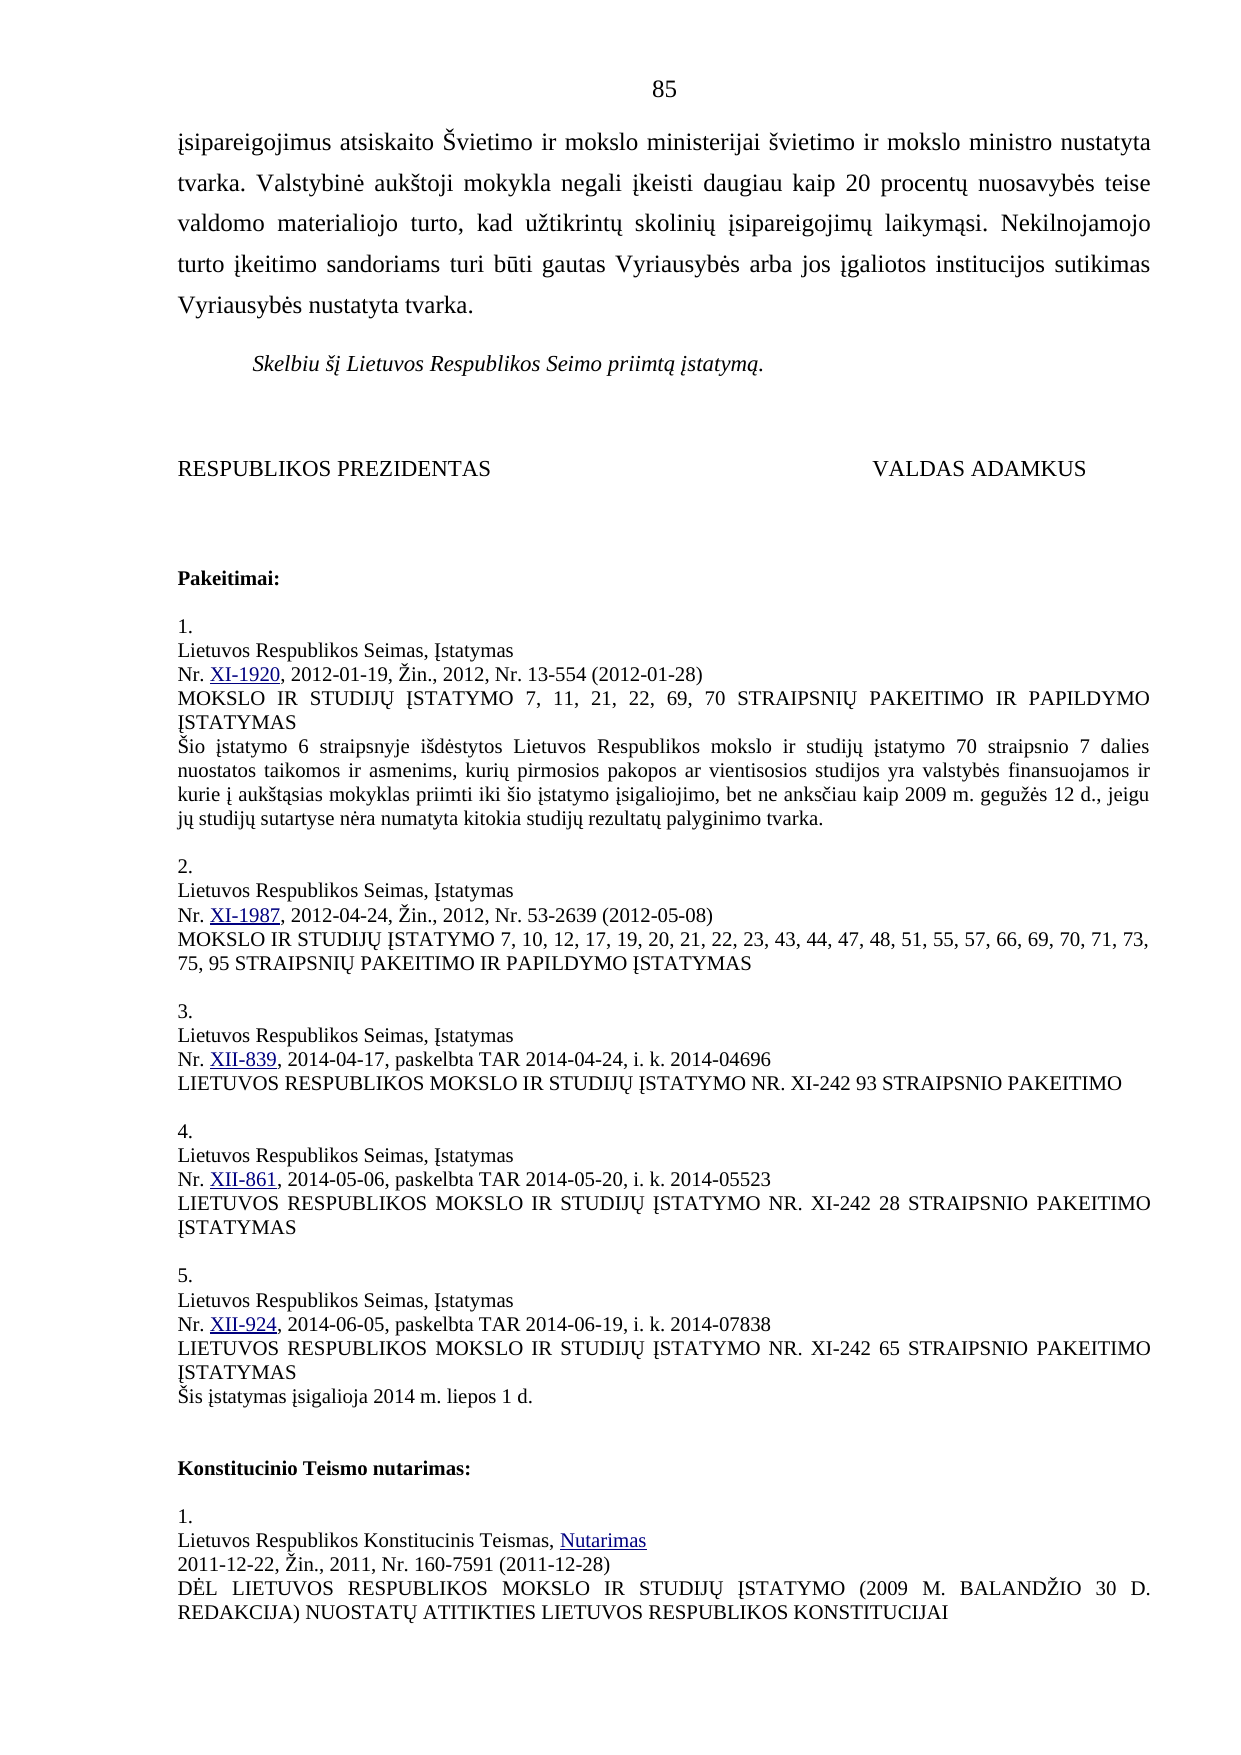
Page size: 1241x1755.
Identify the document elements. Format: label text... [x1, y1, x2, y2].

text Konstitucinio Teismo nutarimas: [177, 1456, 1152, 1480]
text LIETUVOS RESPUBLIKOS MOKSLO IR STUDIJŲ ĮSTATYMO NR. XI-242 28 STRAIPSNIO PAKEITIMO ĮSTATYMAS [177, 1191, 1152, 1239]
text Nr. XII-839, 2014-04-17, paskelbta TAR 2014-04-24, i. k. 2014-04696 [177, 1047, 1152, 1071]
text Nr. XI-1987, 2012-04-24, Žin., 2012, Nr. 53-2639 (2012-05-08) [177, 902, 1152, 927]
text Šis įstatymas įsigalioja 2014 m. liepos 1 d. [177, 1384, 1152, 1408]
text 2. [177, 854, 1152, 878]
text Nr. XI-1920, 2012-01-19, Žin., 2012, Nr. 13-554 (2012-01-28) [177, 662, 1152, 686]
text 1. [177, 614, 1152, 638]
text Nr. XII-861, 2014-05-06, paskelbta TAR 2014-05-20, i. k. 2014-05523 [177, 1167, 1152, 1191]
text Pakeitimai: [177, 566, 1152, 590]
text LIETUVOS RESPUBLIKOS MOKSLO IR STUDIJŲ ĮSTATYMO NR. XI-242 65 STRAIPSNIO PAKEITIMO ĮSTATYMAS [177, 1336, 1152, 1384]
text 3. [177, 999, 1152, 1023]
text Lietuvos Respublikos Seimas, Įstatymas [177, 878, 1152, 902]
text Šio įstatymo 6 straipsnyje išdėstytos Lietuvos Respublikos mokslo ir studijų įstatymo 70 straipsnio 7 dalies nuostatos taikomos ir asmenims, kurių pirmosios pakopos ar vientisosios studijos yra valstybės finansuojamos ir kurie į aukštąsias mokyklas priimti iki šio įstatymo įsigaliojimo, bet ne anksčiau kaip 2009 m. gegužės 12 d., jeigu jų studijų sutartyse nėra numatyta kitokia studijų rezultatų palyginimo tvarka. [177, 734, 1152, 830]
text 5. [177, 1263, 1152, 1287]
text Lietuvos Respublikos Seimas, Įstatymas [177, 1143, 1152, 1167]
text 2011-12-22, Žin., 2011, Nr. 160-7591 (2011-12-28) [177, 1552, 1152, 1576]
text Skelbiu šį Lietuvos Respublikos Seimo priimtą įstatymą. [177, 350, 1152, 376]
text Lietuvos Respublikos Seimas, Įstatymas [177, 638, 1152, 662]
text Nr. XII-924, 2014-06-05, paskelbta TAR 2014-06-19, i. k. 2014-07838 [177, 1312, 1152, 1336]
text DĖL LIETUVOS RESPUBLIKOS MOKSLO IR STUDIJŲ ĮSTATYMO (2009 M. BALANDŽIO 30 D. REDAKCIJA) NUOSTATŲ ATITIKTIES LIETUVOS RESPUBLIKOS KONSTITUCIJAI [177, 1576, 1152, 1624]
text įsipareigojimus atsiskaito Švietimo ir mokslo ministerijai švietimo ir mokslo ministro nustatyta tvarka. Valstybinė aukštoji mokykla negali įkeisti daugiau kaip 20 procentų nuosavybės teise valdomo materialiojo turto, kad užtikrintų skolinių įsipareigojimų laikymąsi. Nekilnojamojo turto įkeitimo sandoriams turi būti gautas Vyriausybės arba jos įgaliotos institucijos sutikimas Vyriausybės nustatyta tvarka. [177, 118, 1152, 321]
text 4. [177, 1119, 1152, 1143]
text 1. [177, 1504, 1152, 1528]
text LIETUVOS RESPUBLIKOS MOKSLO IR STUDIJŲ ĮSTATYMO NR. XI-242 93 STRAIPSNIO PAKEITIMO [177, 1071, 1152, 1095]
text MOKSLO IR STUDIJŲ ĮSTATYMO 7, 11, 21, 22, 69, 70 STRAIPSNIŲ PAKEITIMO IR PAPILDYMO ĮSTATYMAS [177, 686, 1152, 734]
text Lietuvos Respublikos Seimas, Įstatymas [177, 1287, 1152, 1312]
text RESPUBLIKOS PREZIDENTAS VALDAS ADAMKUS [177, 455, 1152, 482]
text MOKSLO IR STUDIJŲ ĮSTATYMO 7, 10, 12, 17, 19, 20, 21, 22, 23, 43, 44, 47, 48, 51, 55, 57, 66, 69, 70, 71, 73, 75, 95 STRAIPSNIŲ PAKEITIMO IR PAPILDYMO ĮSTATYMAS [177, 927, 1152, 975]
text Lietuvos Respublikos Seimas, Įstatymas [177, 1023, 1152, 1047]
text Lietuvos Respublikos Konstitucinis Teismas, Nutarimas [177, 1528, 1152, 1552]
